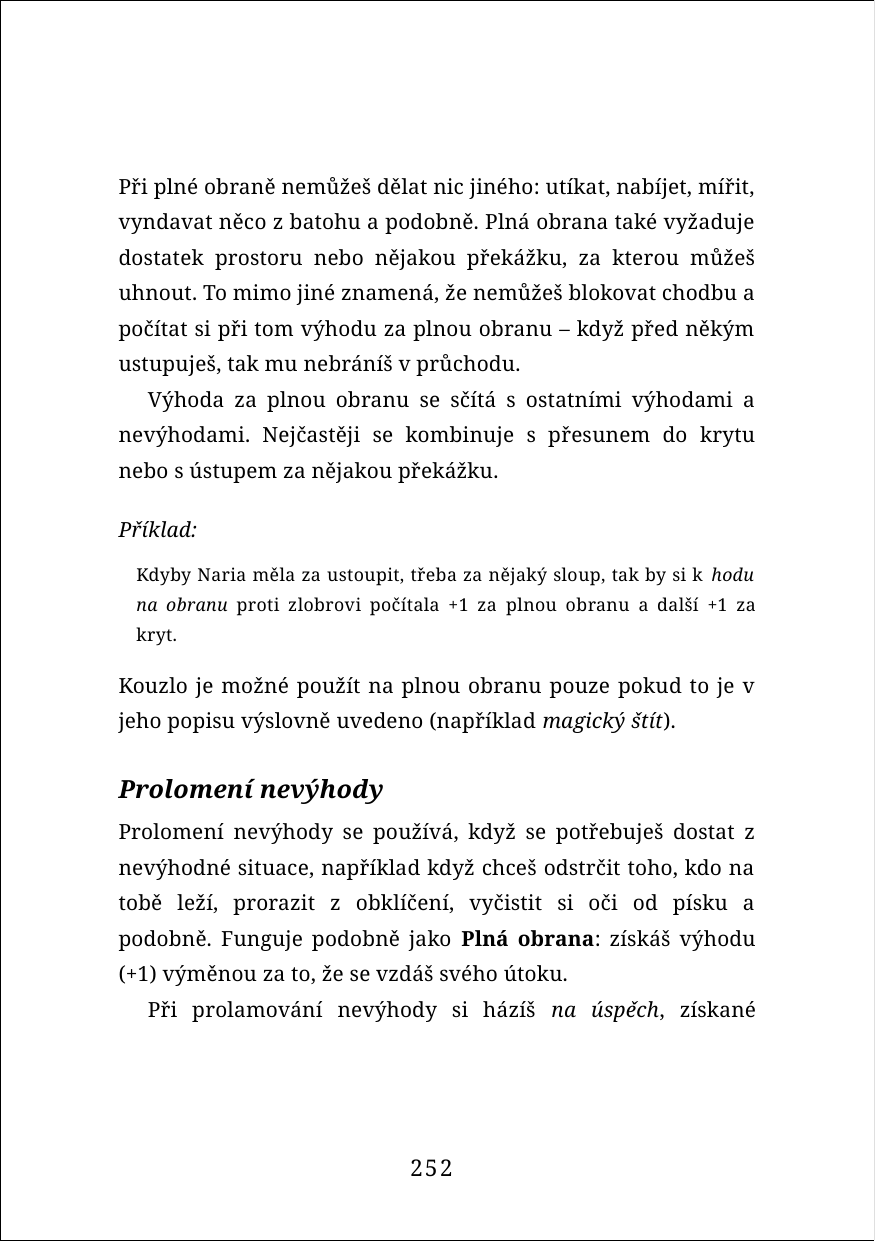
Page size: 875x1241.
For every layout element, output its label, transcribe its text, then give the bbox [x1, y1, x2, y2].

text Kouzlo je možné použít na plnou obranu pouze pokud to je v jeho popisu výslovně uvedeno (například magický štít). [118, 671, 756, 735]
text Při plné obraně nemůžeš dělat nic jiného: utíkat, nabíjet, mířit, vyndavat něco z batohu a podobně. Plná obrana také vyžaduje dostatek prostoru nebo nějakou překážku, za kterou můžeš uhnout. To mimo jiné znamená, že nemůžeš blokovat chodbu a počítat si při tom výhodu za plnou obranu – když před někým ustupuješ, tak mu nebráníš v průchodu. Výhoda za plnou obranu se sčítá s ostatními výhodami a nevýhodami. Nejčastěji se kombinuje s přesunem do krytu nebo s ústupem za nějakou překážku. [118, 172, 756, 484]
text Prolomení nevýhody se používá, když se potřebuješ dostat z nevýhodné situace, například když chceš odstrčit toho, kdo na tobě leží, prorazit z obklíčení, vyčistit si oči od písku a podobně. Funguje podobně jako Plná obrana: získáš výhodu (+1) výměnou za to, že se vzdáš svého útoku. Při prolamování nevýhody si házíš na úspěch, získané [118, 817, 756, 1023]
subtitle Prolomení nevýhody [118, 771, 756, 805]
text Příklad: [118, 515, 756, 543]
text Kdyby Naria měla za ustoupit, třeba za nějaký sloup, tak by si k hodu na obranu proti zlobrovi počítala +1 za plnou obranu a další +1 za kryt. [136, 562, 756, 647]
